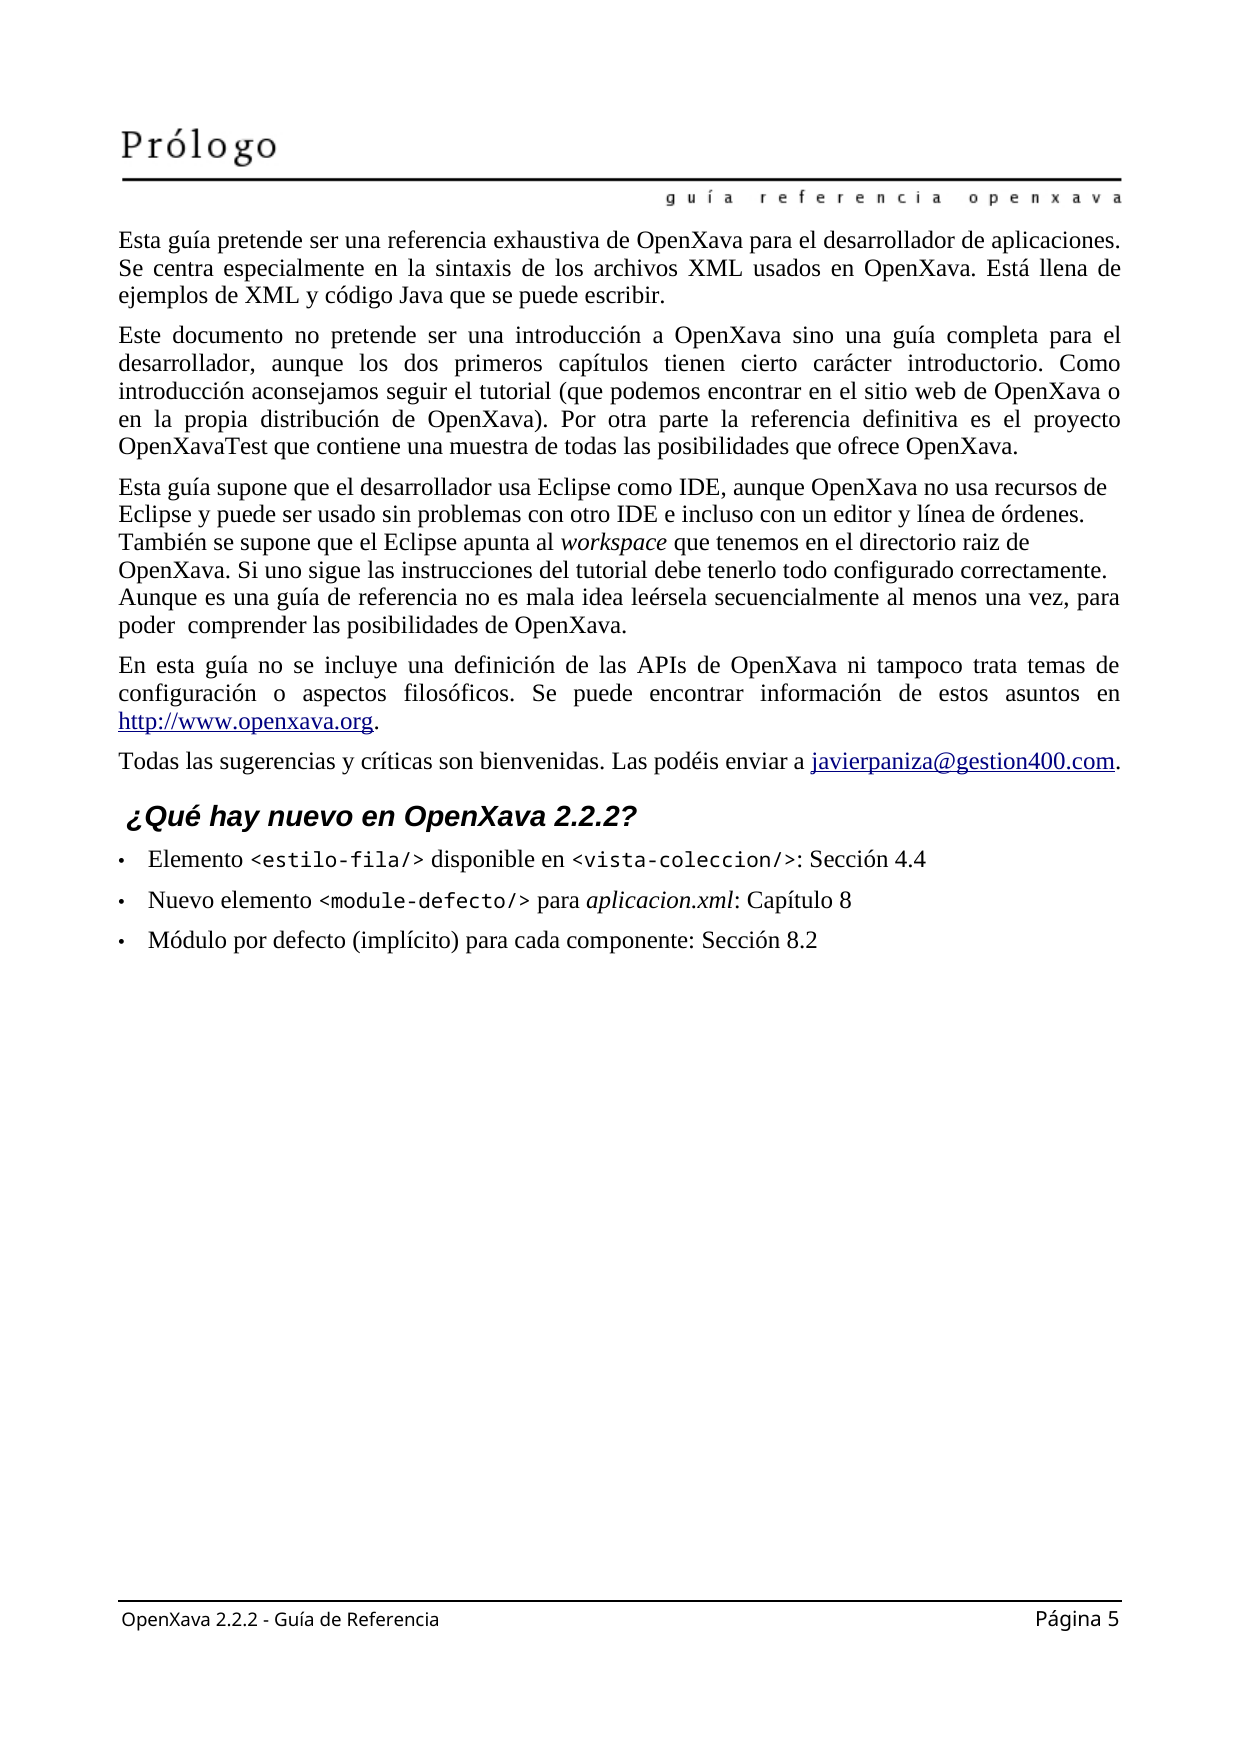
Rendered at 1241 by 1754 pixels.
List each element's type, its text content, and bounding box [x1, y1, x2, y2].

text Aunque es una guía de referencia no es mala idea leérsela secuencialmente al menos una vez, para poder comprender las posibilidades de OpenXava. [118, 583, 1122, 639]
text Este documento no pretende ser una introducción a OpenXava sino una guía completa para el desarrollador, aunque los dos primeros capítulos tienen cierto carácter introductorio. Como introducción aconsejamos seguir el tutorial (que podemos encontrar en el sitio web de OpenXava o en la propia distribución de OpenXava). Por otra parte la referencia definitiva es el proyecto OpenXavaTest que contiene una muestra de todas las posibilidades que ofrece OpenXava. [118, 322, 1122, 460]
subtitle Prologo [118, 118, 1122, 213]
text Esta guía supone que el desarrollador usa Eclipse como IDE, aunque OpenXava no usa recursos de Eclipse y puede ser usado sin problemas con otro IDE e incluso con un editor y línea de órdenes. También se supone que el Eclipse apunta al workspace que tenemos en el directorio raiz de OpenXava. Si uno sigue las instrucciones del tutorial debe tenerlo todo configurado correctamente. [118, 473, 1122, 583]
list Nuevo elemento <module-defecto/> para aplicacion.xml: Capítulo 8 [118, 886, 1122, 914]
subtitle ¿Qué hay nuevo en OpenXava 2.2.2? [118, 800, 1122, 832]
text Esta guía pretende ser una referencia exhaustiva de OpenXava para el desarrollador de aplicaciones. Se centra especialmente en la sintaxis de los archivos XML usados en OpenXava. Está llena de ejemplos de XML y código Java que se puede escribir. [118, 226, 1122, 309]
picture [121, 121, 1125, 209]
list Módulo por defecto (implícito) para cada componente: Sección 8.2 [118, 926, 1122, 954]
list Elemento <estilo-fila/> disponible en <vista-coleccion/>: Sección 4.4 [118, 845, 1122, 873]
text Todas las sugerencias y críticas son bienvenidas. Las podéis enviar a javierpaniza@gestion400.com. [118, 747, 1122, 775]
text En esta guía no se incluye una definición de las APIs de OpenXava ni tampoco trata temas de configuración o aspectos filosóficos. Se puede encontrar información de estos asuntos en http://www.openxava.org. [118, 651, 1122, 734]
